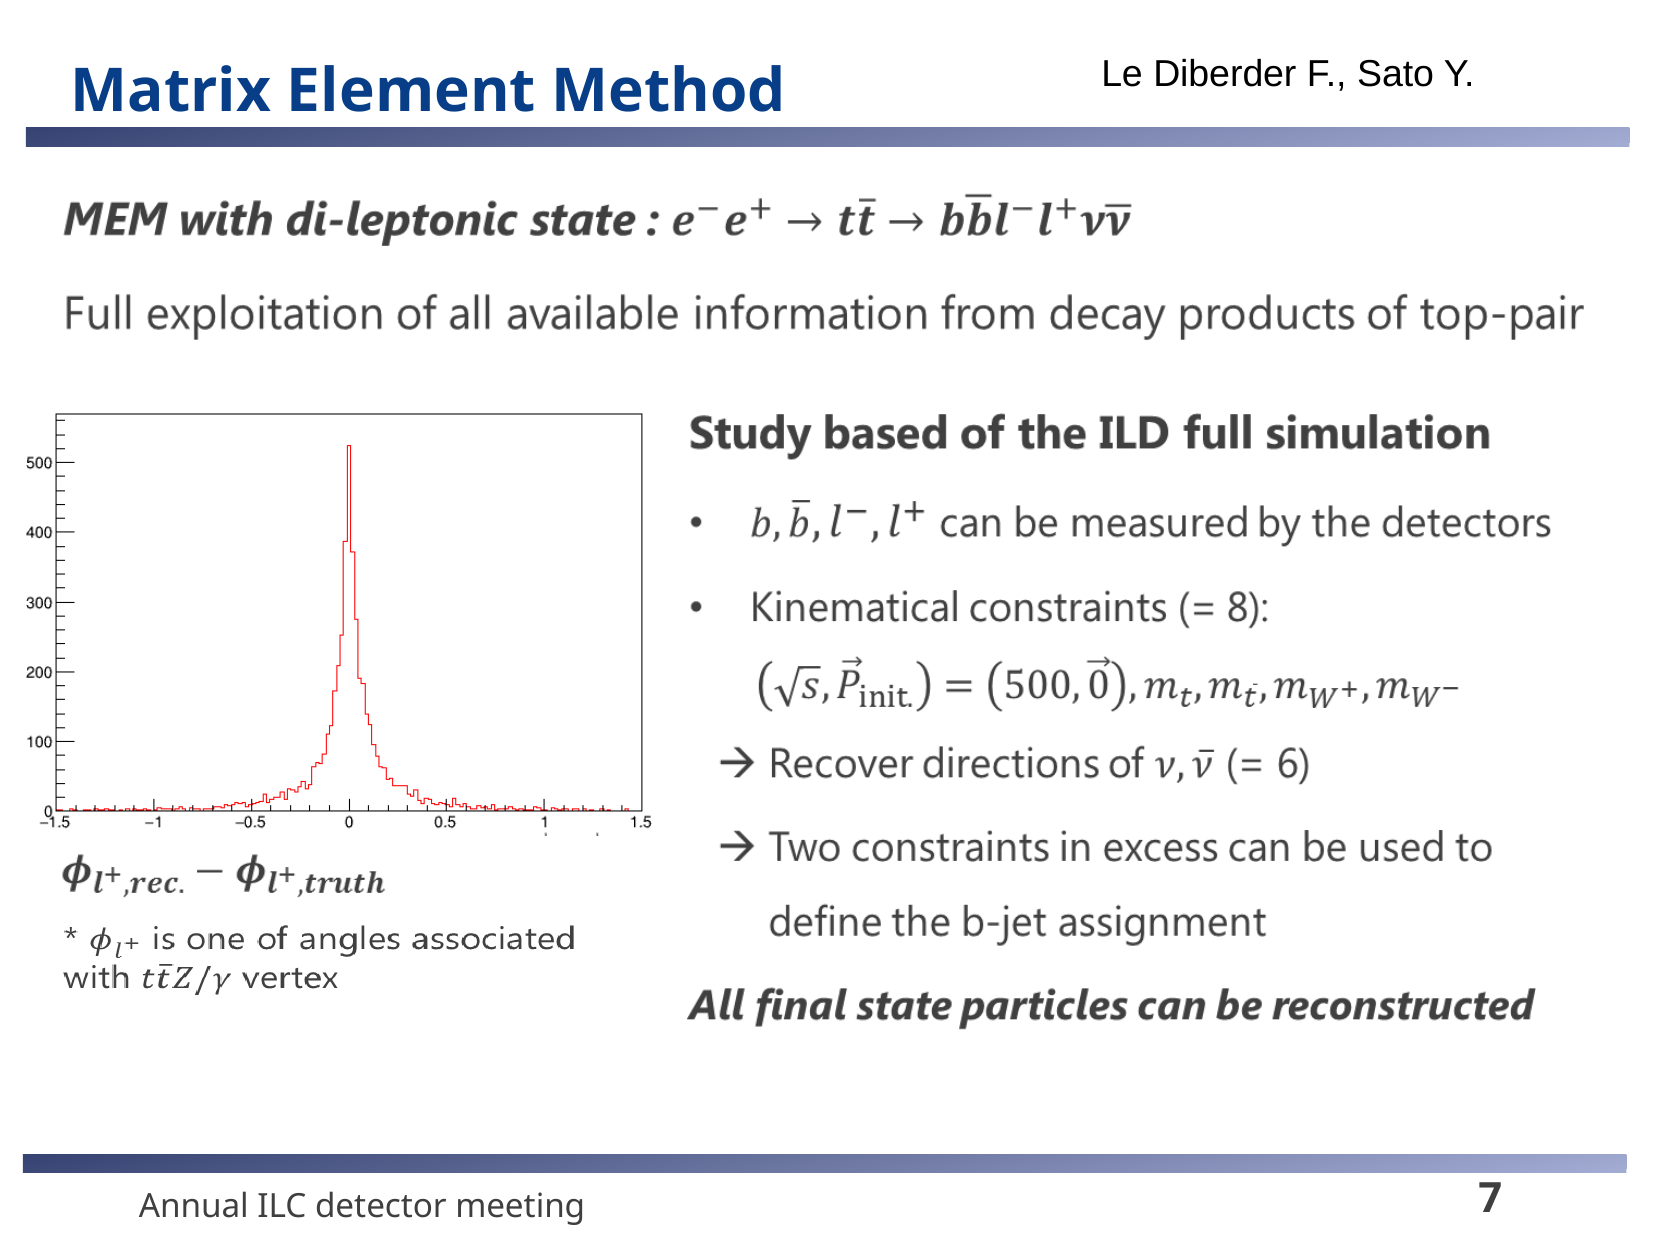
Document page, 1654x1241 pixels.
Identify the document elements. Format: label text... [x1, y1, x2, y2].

text_box [34, 836, 632, 1013]
footer Annual ILC detector meeting [123, 1171, 842, 1237]
slide_number [1463, 1166, 1622, 1233]
title Matrix Element Method [55, 13, 1602, 127]
picture [19, 393, 665, 836]
list [661, 378, 1609, 1093]
text_box Le Diberder F., Sato Y. [1086, 45, 1490, 103]
text_box [35, 163, 1622, 375]
